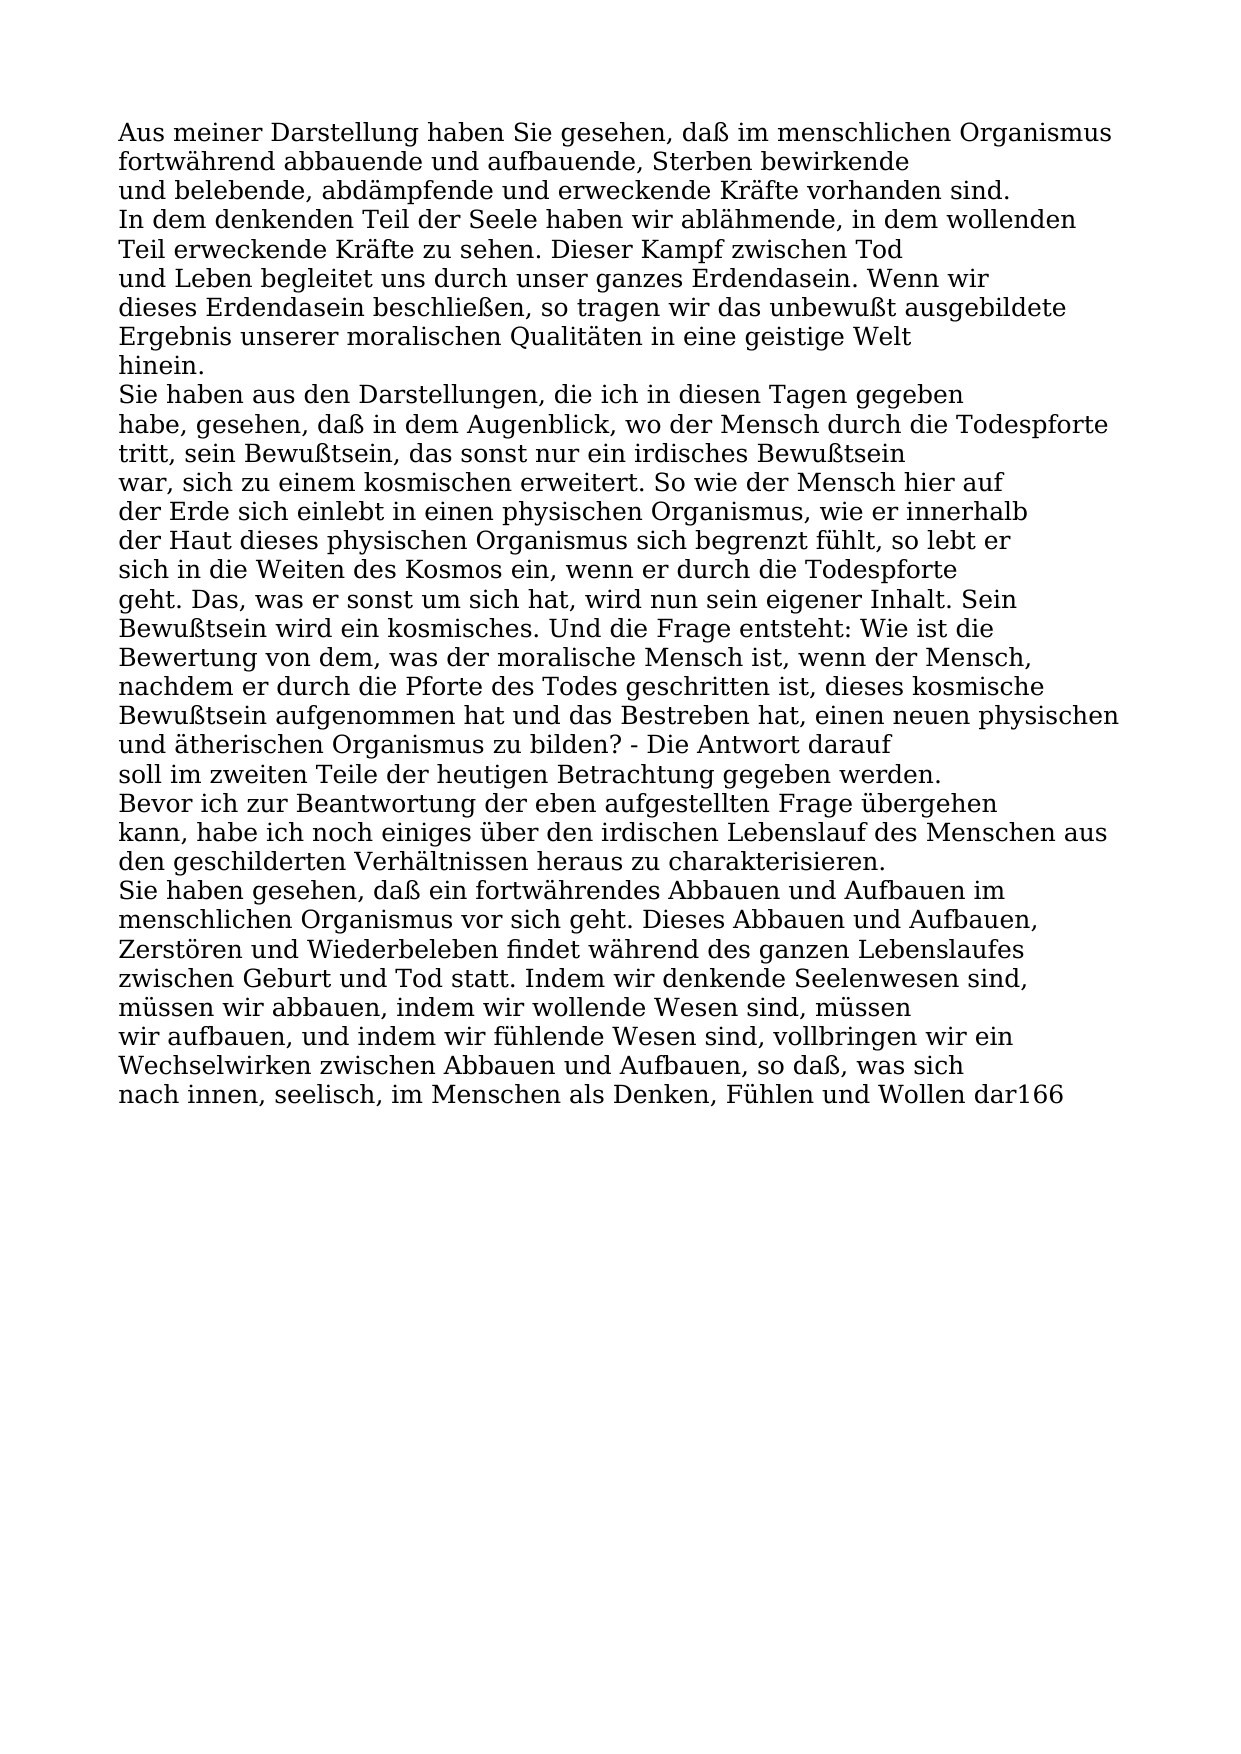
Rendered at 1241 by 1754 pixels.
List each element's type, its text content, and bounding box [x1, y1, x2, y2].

text geht. Das, was er sonst um sich hat, wird nun sein eigener Inhalt. Sein [118, 585, 1122, 614]
text Sie haben aus den Darstellungen, die ich in diesen Tagen gegeben [118, 381, 1122, 410]
text soll im zweiten Teile der heutigen Betrachtung gegeben werden. [118, 760, 1122, 789]
text der Haut dieses physischen Organismus sich begrenzt fühlt, so lebt er [118, 526, 1122, 556]
text habe, gesehen, daß in dem Augenblick, wo der Mensch durch die Todespforte tritt, sein Bewußtsein, das sonst nur ein irdisches Bewußtsein [118, 410, 1122, 468]
text nachdem er durch die Pforte des Todes geschritten ist, dieses kosmische [118, 672, 1122, 701]
text und Leben begleitet uns durch unser ganzes Erdendasein. Wenn wir [118, 264, 1122, 293]
text menschlichen Organismus vor sich geht. Dieses Abbauen und Aufbauen, Zerstören und Wiederbeleben findet während des ganzen Lebenslaufes zwischen Geburt und Tod statt. Indem wir denkende Seelenwesen sind, müssen wir abbauen, indem wir wollende Wesen sind, müssen [118, 906, 1122, 1022]
text und belebende, abdämpfende und erweckende Kräfte vorhanden sind. [118, 176, 1122, 206]
text war, sich zu einem kosmischen erweitert. So wie der Mensch hier auf [118, 468, 1122, 497]
text hinein. [118, 351, 1122, 381]
text In dem denkenden Teil der Seele haben wir ablähmende, in dem wollenden Teil erweckende Kräfte zu sehen. Dieser Kampf zwischen Tod [118, 206, 1122, 264]
text sich in die Weiten des Kosmos ein, wenn er durch die Todespforte [118, 556, 1122, 585]
text Sie haben gesehen, daß ein fortwährendes Abbauen und Aufbauen im [118, 876, 1122, 906]
text Wechselwirken zwischen Abbauen und Aufbauen, so daß, was sich [118, 1051, 1122, 1081]
text Bewußtsein aufgenommen hat und das Bestreben hat, einen neuen physischen und ätherischen Organismus zu bilden? - Die Antwort darauf [118, 701, 1122, 760]
text Bevor ich zur Beantwortung der eben aufgestellten Frage übergehen [118, 789, 1122, 818]
text kann, habe ich noch einiges über den irdischen Lebenslauf des Menschen aus den geschilderten Verhältnissen heraus zu charakterisieren. [118, 818, 1122, 876]
text wir aufbauen, und indem wir fühlende Wesen sind, vollbringen wir ein [118, 1022, 1122, 1051]
text Bewußtsein wird ein kosmisches. Und die Frage entsteht: Wie ist die [118, 614, 1122, 643]
text nach innen, seelisch, im Menschen als Denken, Fühlen und Wollen dar166 [118, 1081, 1122, 1110]
text der Erde sich einlebt in einen physischen Organismus, wie er innerhalb [118, 497, 1122, 526]
text Bewertung von dem, was der moralische Mensch ist, wenn der Mensch, [118, 643, 1122, 672]
text dieses Erdendasein beschließen, so tragen wir das unbewußt ausgebildete Ergebnis unserer moralischen Qualitäten in eine geistige Welt [118, 293, 1122, 351]
text Aus meiner Darstellung haben Sie gesehen, daß im menschlichen Organismus fortwährend abbauende und aufbauende, Sterben bewirkende [118, 118, 1122, 176]
